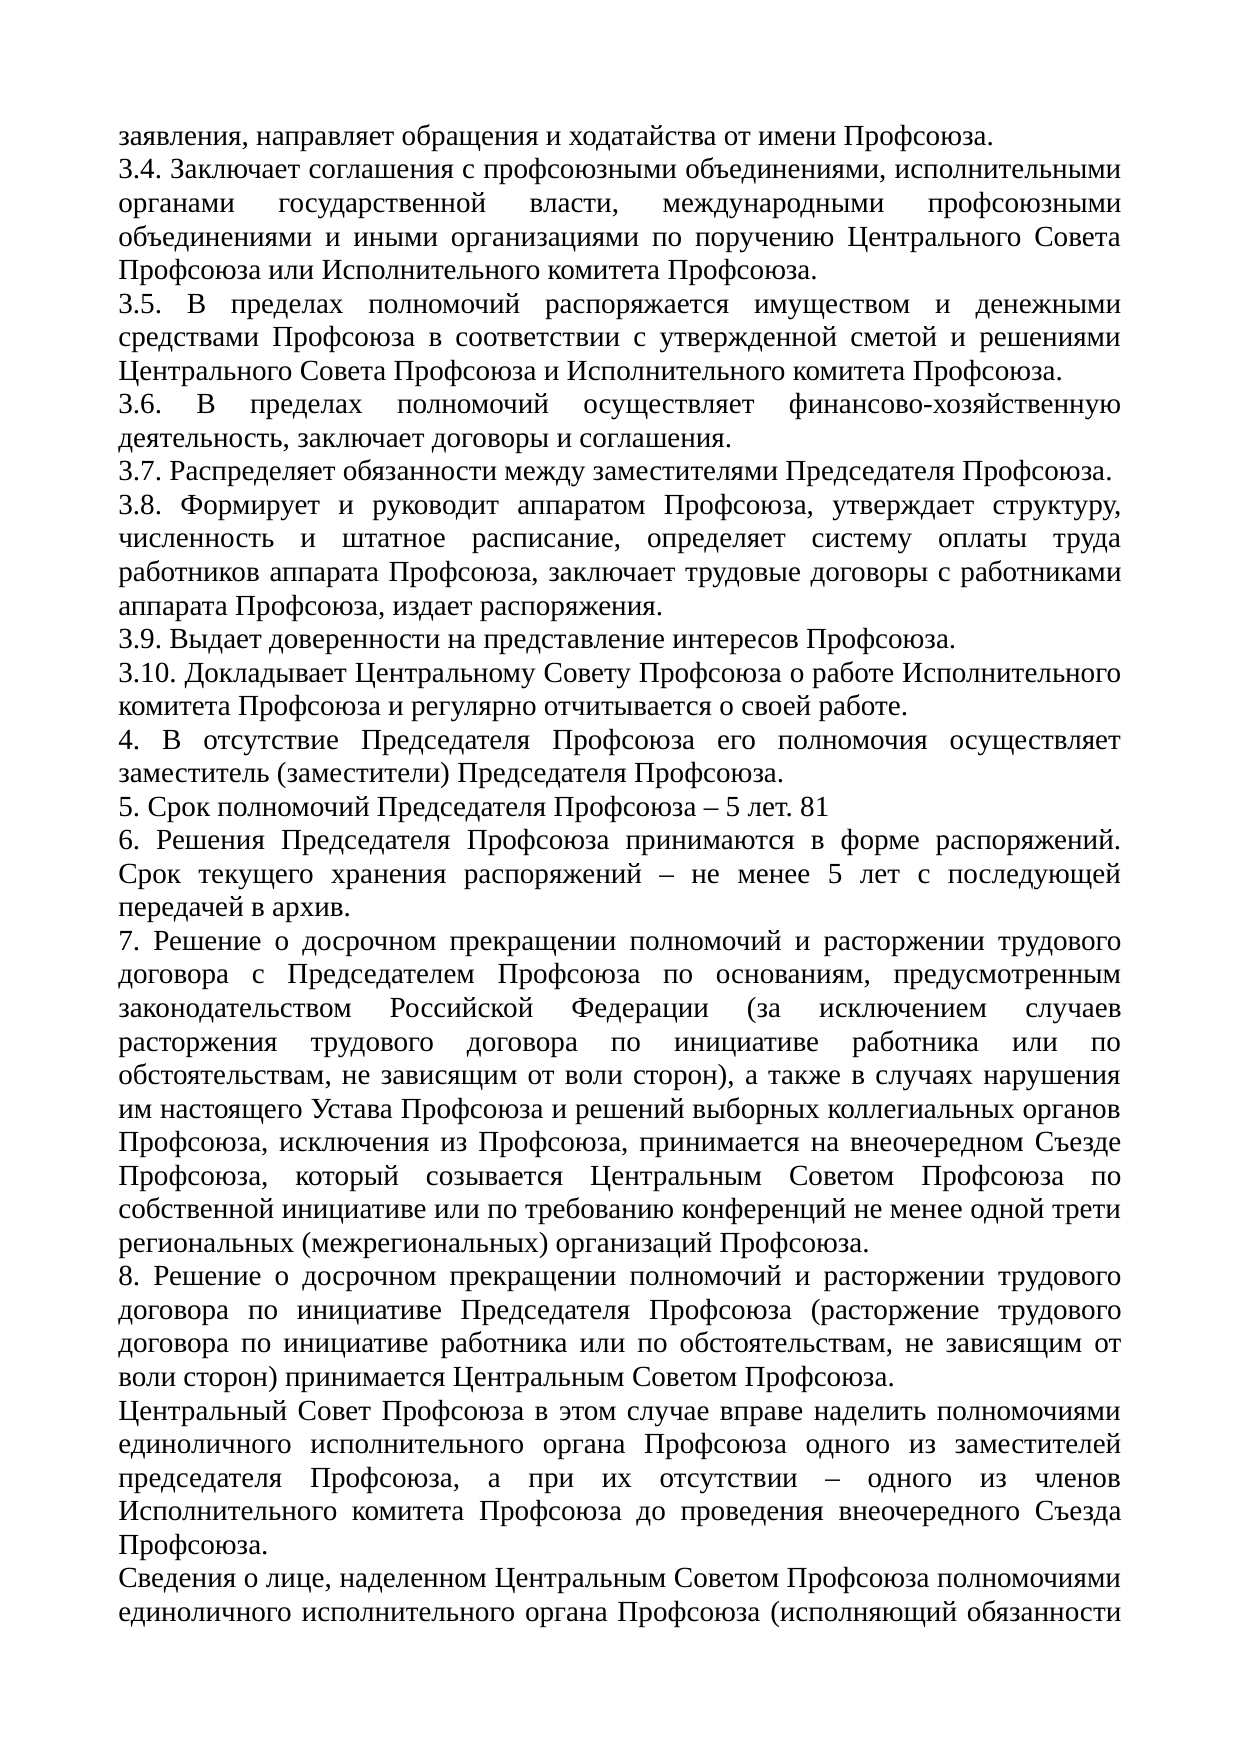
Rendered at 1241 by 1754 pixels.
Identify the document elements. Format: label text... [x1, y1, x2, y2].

text 4. В отсутствие Председателя Профсоюза его полномочия осуществляет заместитель (заместители) Председателя Профсоюза. [118, 722, 1122, 789]
text 8. Решение о досрочном прекращении полномочий и расторжении трудового договора по инициативе Председателя Профсоюза (расторжение трудового договора по инициативе работника или по обстоятельствам, не зависящим от воли сторон) принимается Центральным Советом Профсоюза. [118, 1258, 1122, 1393]
text 3.6. В пределах полномочий осуществляет финансово-хозяйственную деятельность, заключает договоры и соглашения. [118, 386, 1122, 453]
text Центральный Совет Профсоюза в этом случае вправе наделить полномочиями единоличного исполнительного органа Профсоюза одного из заместителей председателя Профсоюза, а при их отсутствии – одного из членов Исполнительного комитета Профсоюза до проведения внеочередного Съезда Профсоюза. [118, 1393, 1122, 1560]
text 3.10. Докладывает Центральному Совету Профсоюза о работе Исполнительного комитета Профсоюза и регулярно отчитывается о своей работе. [118, 655, 1122, 722]
text 5. Срок полномочий Председателя Профсоюза – 5 лет. 81 [118, 789, 1122, 822]
text заявления, направляет обращения и ходатайства от имени Профсоюза. [118, 118, 1122, 152]
text 7. Решение о досрочном прекращении полномочий и расторжении трудового договора с Председателем Профсоюза по основаниям, предусмотренным законодательством Российской Федерации (за исключением случаев расторжения трудового договора по инициативе работника или по обстоятельствам, не зависящим от воли сторон), а также в случаях нарушения им настоящего Устава Профсоюза и решений выборных коллегиальных органов Профсоюза, исключения из Профсоюза, принимается на внеочередном Съезде Профсоюза, который созывается Центральным Советом Профсоюза по собственной инициативе или по требованию конференций не менее одной трети региональных (межрегиональных) организаций Профсоюза. [118, 923, 1122, 1258]
text 3.9. Выдает доверенности на представление интересов Профсоюза. [118, 621, 1122, 655]
text 3.5. В пределах полномочий распоряжается имуществом и денежными средствами Профсоюза в соответствии с утвержденной сметой и решениями Центрального Совета Профсоюза и Исполнительного комитета Профсоюза. [118, 286, 1122, 386]
text 3.7. Распределяет обязанности между заместителями Председателя Профсоюза. [118, 453, 1122, 487]
text 6. Решения Председателя Профсоюза принимаются в форме распоряжений. Срок текущего хранения распоряжений – не менее 5 лет с последующей передачей в архив. [118, 822, 1122, 923]
text 3.4. Заключает соглашения с профсоюзными объединениями, исполнительными органами государственной власти, международными профсоюзными объединениями и иными организациями по поручению Центрального Совета Профсоюза или Исполнительного комитета Профсоюза. [118, 152, 1122, 286]
text 3.8. Формирует и руководит аппаратом Профсоюза, утверждает структуру, численность и штатное расписание, определяет систему оплаты труда работников аппарата Профсоюза, заключает трудовые договоры с работниками аппарата Профсоюза, издает распоряжения. [118, 487, 1122, 621]
text Сведения о лице, наделенном Центральным Советом Профсоюза полномочиями единоличного исполнительного органа Профсоюза (исполняющий обязанности [118, 1560, 1122, 1627]
